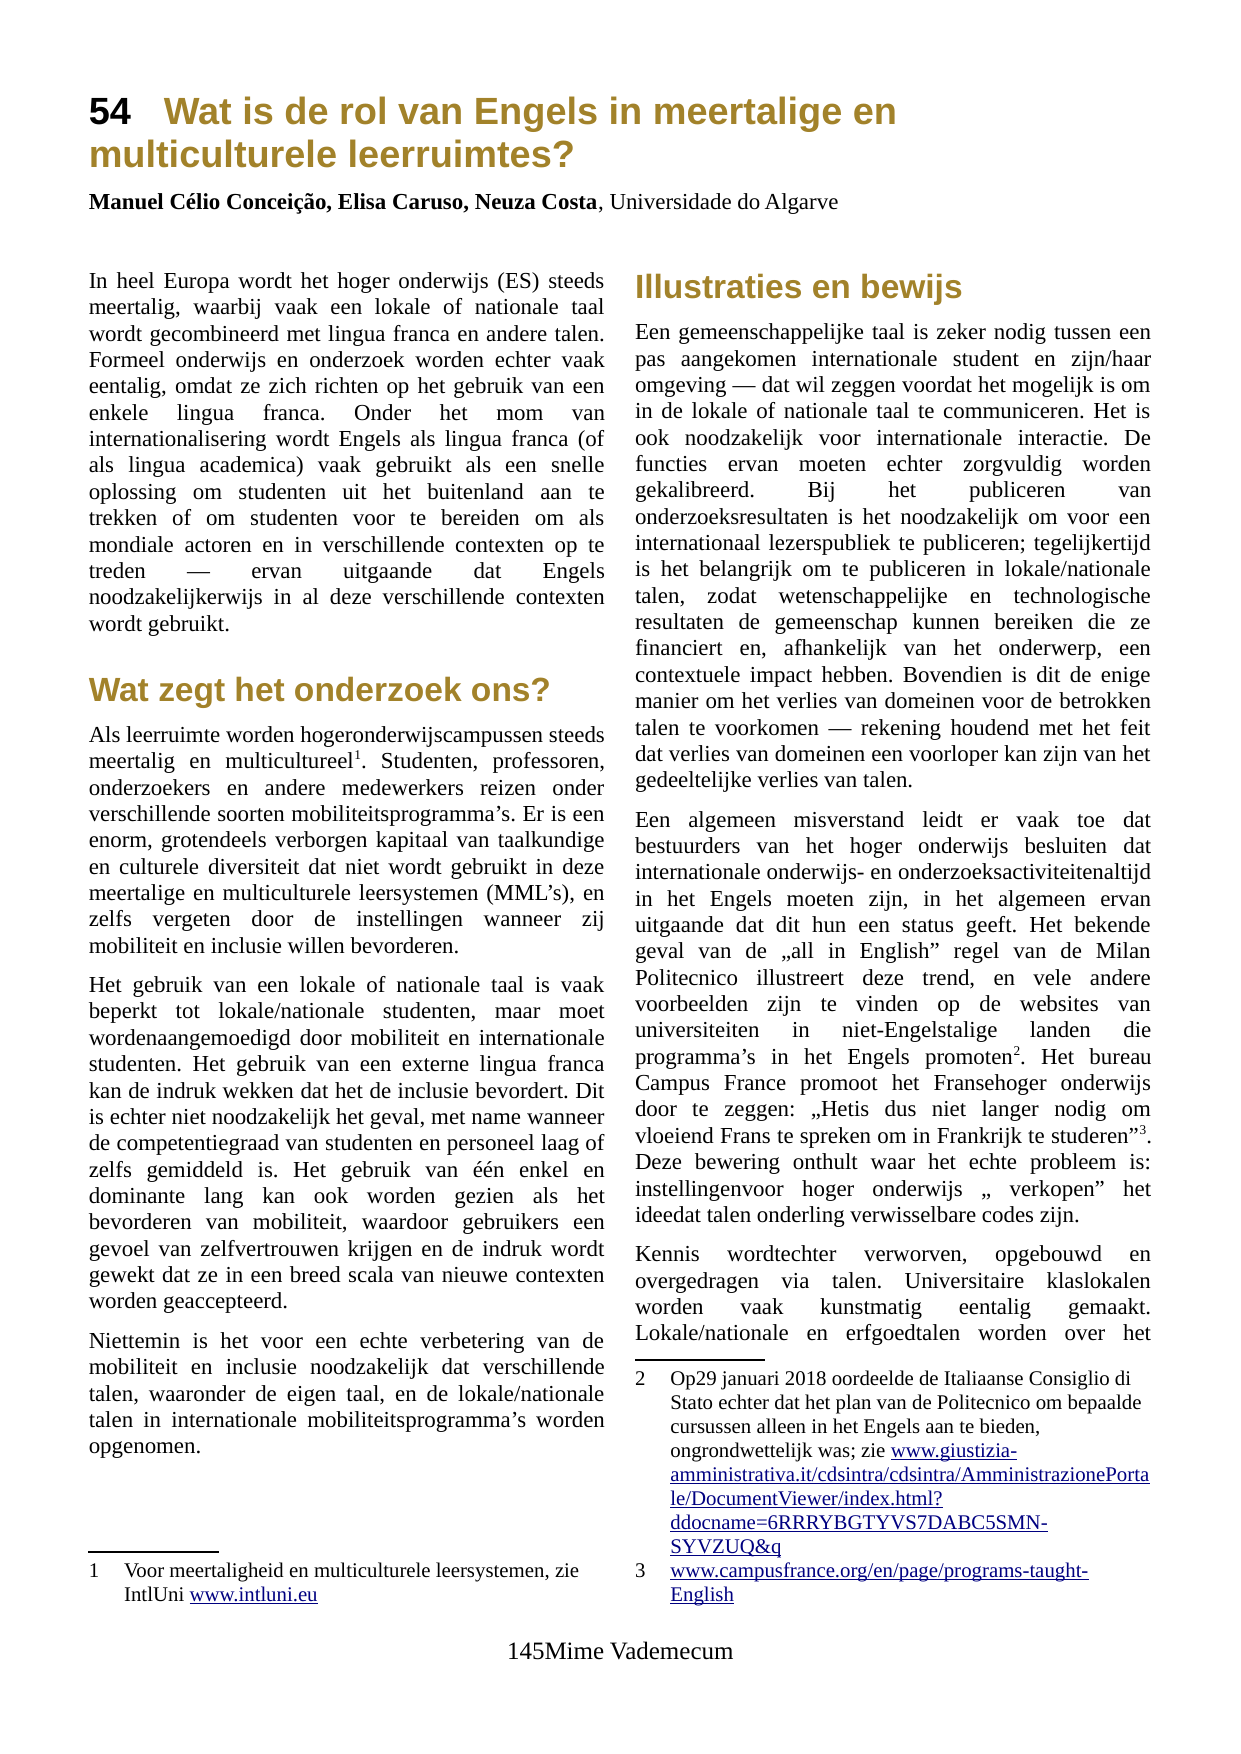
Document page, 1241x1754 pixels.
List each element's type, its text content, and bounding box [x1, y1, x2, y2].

text Een gemeenschappelijke taal is zeker nodig tussen een pas aangekomen internationale student en zijn/haar omgeving — dat wil zeggen voordat het mogelijk is om in de lokale of nationale taal te communiceren. Het is ook noodzakelijk voor internationale interactie. De functies ervan moeten echter zorgvuldig worden gekalibreerd. Bij het publiceren van onderzoeksresultaten is het noodzakelijk om voor een internationaal lezerspubliek te publiceren; tegelijkertijd is het belangrijk om te publiceren in lokale/nationale talen, zodat wetenschappelijke en technologische resultaten de gemeenschap kunnen bereiken die ze financiert en, afhankelijk van het onderwerp, een contextuele impact hebben. Bovendien is dit de enige manier om het verlies van domeinen voor de betrokken talen te voorkomen — rekening houdend met het feit dat verlies van domeinen een voorloper kan zijn van het gedeeltelijke verlies van talen. [635, 318, 1152, 793]
text Niettemin is het voor een echte verbetering van de mobiliteit en inclusie noodzakelijk dat verschillende talen, waaronder de eigen taal, en de lokale/nationale talen in internationale mobiliteitsprogramma’s worden opgenomen. [88, 1327, 605, 1459]
text Het gebruik van een lokale of nationale taal is vaak beperkt tot lokale/nationale studenten, maar moet wordenaangemoedigd door mobiliteit en internationale studenten. Het gebruik van een externe lingua franca kan de indruk wekken dat het de inclusie bevordert. Dit is echter niet noodzakelijk het geval, met name wanneer de competentiegraad van studenten en personeel laag of zelfs gemiddeld is. Het gebruik van één enkel en dominante lang kan ook worden gezien als het bevorderen van mobiliteit, waardoor gebruikers een gevoel van zelfvertrouwen krijgen en de indruk wordt gewekt dat ze in een breed scala van nieuwe contexten worden geaccepteerd. [88, 971, 605, 1314]
text Kennis wordtechter verworven, opgebouwd en overgedragen via talen. Universitaire klaslokalen worden vaak kunstmatig eentalig gemaakt. Lokale/nationale en erfgoedtalen worden over het [635, 1240, 1152, 1346]
subtitle Wat is de rol van Engels in meertalige en multiculturele leerruimtes? [88, 88, 1152, 176]
subtitle Wat zegt het onderzoek ons? [88, 670, 605, 708]
subtitle Illustraties en bewijs [635, 267, 1152, 306]
text www.campusfrance.org/en/page/programs-taught-English [635, 1558, 1152, 1606]
text Als leerruimte worden hogeronderwijscampussen steeds meertalig en multicultureel. Studenten, professoren, onderzoekers en andere medewerkers reizen onder verschillende soorten mobiliteitsprogramma’s. Er is een enorm, grotendeels verborgen kapitaal van taalkundige en culturele diversiteit dat niet wordt gebruikt in deze meertalige en multiculturele leersystemen (MML’s), en zelfs vergeten door de instellingen wanneer zij mobiliteit en inclusie willen bevorderen. [88, 721, 605, 958]
text Een algemeen misverstand leidt er vaak toe dat bestuurders van het hoger onderwijs besluiten dat internationale onderwijs- en onderzoeksactiviteitenaltijd in het Engels moeten zijn, in het algemeen ervan uitgaande dat dit hun een status geeft. Het bekende geval van de „all in English” regel van de Milan Politecnico illustreert deze trend, en vele andere voorbeelden zijn te vinden op de websites van universiteiten in niet-Engelstalige landen die programma’s in het Engels promoten. Het bureau Campus France promoot het Fransehoger onderwijs door te zeggen: „Hetis dus niet langer nodig om vloeiend Frans te spreken om in Frankrijk te studeren”. Deze bewering onthult waar het echte probleem is: instellingenvoor hoger onderwijs „ verkopen” het ideedat talen onderling verwisselbare codes zijn. [635, 806, 1152, 1227]
text Manuel Célio Conceição, Elisa Caruso, Neuza Costa, Universidade do Algarve [88, 188, 1152, 215]
text In heel Europa wordt het hoger onderwijs (ES) steeds meertalig, waarbij vaak een lokale of nationale taal wordt gecombineerd met lingua franca en andere talen. Formeel onderwijs en onderzoek worden echter vaak eentalig, omdat ze zich richten op het gebruik van een enkele lingua franca. Onder het mom van internationalisering wordt Engels als lingua franca (of als lingua academica) vaak gebruikt als een snelle oplossing om studenten uit het buitenland aan te trekken of om studenten voor te bereiden om als mondiale actoren en in verschillende contexten op te treden — ervan uitgaande dat Engels noodzakelijkerwijs in al deze verschillende contexten wordt gebruikt. [88, 267, 605, 636]
text Op29 januari 2018 oordeelde de Italiaanse Consiglio di Stato echter dat het plan van de Politecnico om bepaalde cursussen alleen in het Engels aan te bieden, ongrondwettelijk was; zie www.giustizia-amministrativa.it/cdsintra/cdsintra/AmministrazionePortale/DocumentViewer/index.html?ddocname=6RRRYBGTYVS7DABC5SMN-SYVZUQ&q [635, 1366, 1152, 1558]
text Voor meertaligheid en multiculturele leersystemen, zie IntlUni www.intluni.eu [88, 1558, 605, 1606]
